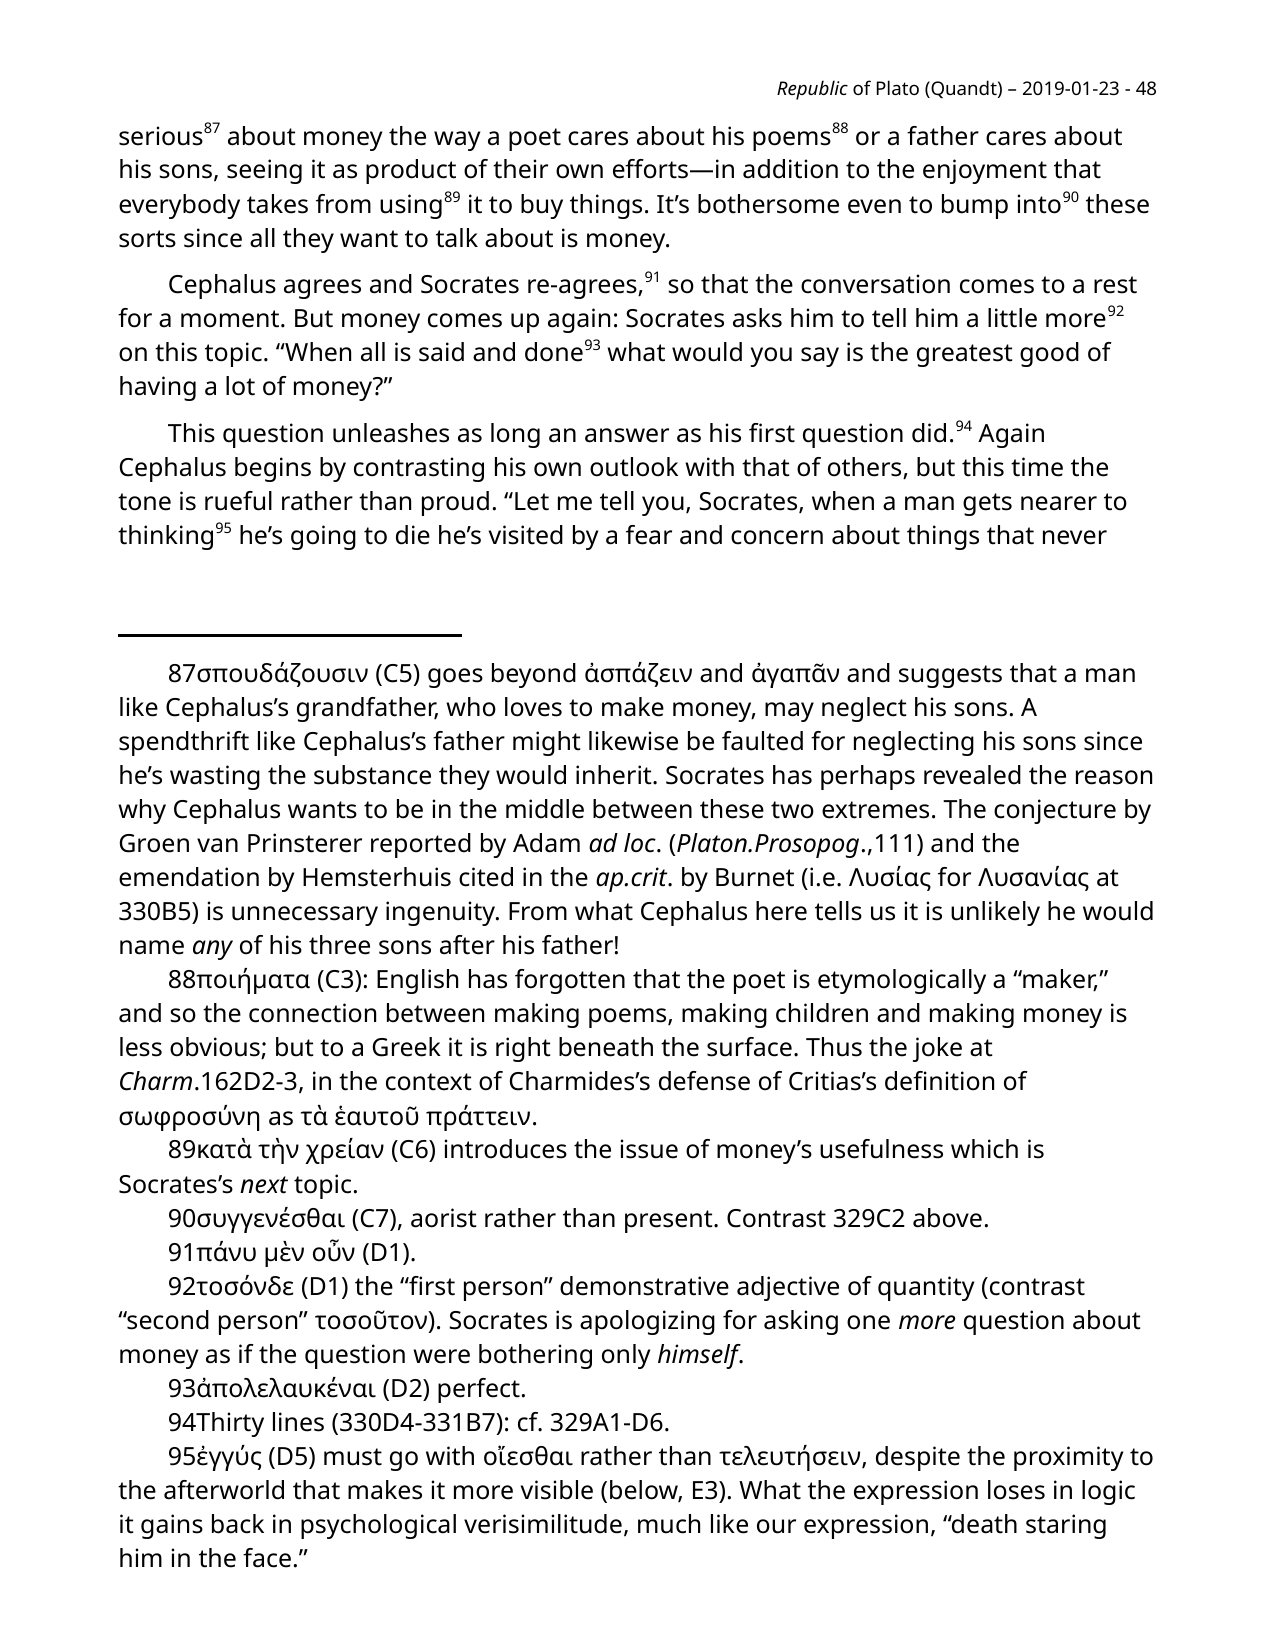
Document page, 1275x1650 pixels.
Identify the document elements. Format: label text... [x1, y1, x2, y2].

text ἀπολελαυκέναι (D2) perfect. [118, 1371, 1157, 1405]
text Thirty lines (330D4-331B7): cf. 329A1-D6. [118, 1405, 1157, 1439]
text συγγενέσθαι (C7), aorist rather than present. Contrast 329C2 above. [118, 1200, 1157, 1234]
text Cephalus agrees and Socrates re-agrees, so that the conversation comes to a rest for a moment. But money comes up again: Socrates asks him to tell him a little more on this topic. “When all is said and done what would you say is the greatest good of having a lot of money?” [118, 267, 1157, 403]
text κατὰ τὴν χρείαν (C6) introduces the issue of money’s usefulness which is Socrates’s next topic. [118, 1132, 1157, 1200]
text Socrates explains why he asked his question. Although rich, Cephalus seems not so concerned about money, like those rich persons who didn’t earn their money themselves. Those who did always enjoy it twice as much as the others do. First, they’re serious about money the way a poet cares about his poems or a father cares about his sons, seeing it as product of their own efforts—in addition to the enjoyment that everybody takes from using it to buy things. It’s bothersome even to bump into these sorts since all they want to talk about is money. [118, 118, 1157, 254]
text σπουδάζουσιν (C5) goes beyond ἀσπάζειν and ἀγαπᾶν and suggests that a man like Cephalus’s grandfather, who loves to make money, may neglect his sons. A spendthrift like Cephalus’s father might likewise be faulted for neglecting his sons since he’s wasting the substance they would inherit. Socrates has perhaps revealed the reason why Cephalus wants to be in the middle between these two extremes. The conjecture by Groen van Prinsterer reported by Adam ad loc. (Platon.Prosopog.,111) and the emendation by Hemsterhuis cited in the ap.crit. by Burnet (i.e. Λυσίας for Λυσανίας at 330B5) is unnecessary ingenuity. From what Cephalus here tells us it is unlikely he would name any of his three sons after his father! [118, 655, 1157, 962]
text This question unleashes as long an answer as his first question did. Again Cephalus begins by contrasting his own outlook with that of others, but this time the tone is rueful rather than proud. “Let me tell you, Socrates, when a man gets nearer to thinking he’s going to die he’s visited by a fear and concern about things that never bothered him before. At first there were those well known stories about what awaits us in Hades, how we pay the penalty there for our injustices here. The stories had always seemed so ridiculous, but now they torture his soul: Are they true after all? The result is that a person, whether from the weakness of old age or because now that he’s nearer death he has caught a glimpse of what’s to come—be that as it may-- the person finds himself beset with uncertainty and fear, and from that moment on he is always going over his accounts and figuring out whether he has indeed done anybody an injustice. A man who thereupon discovers lurking in himself many such acts that he has done bolts up from his sleep, as children do, sweating in fear, and passes his conscious life with hope forlorn as his constant companion. But a man who has (331) a clear conscience has the company of a hope that is pleasant and good, a “nurse for the aged,” as Pindar says when speaking of a man who has lived his life justly and piously: [118, 416, 1157, 552]
text τοσόνδε (D1) the “first person” demonstrative adjective of quantity (contrast “second person” τοσοῦτον). Socrates is apologizing for asking one more question about money as if the question were bothering only himself. [118, 1268, 1157, 1371]
text πάνυ μὲν οὖν (D1). [118, 1234, 1157, 1268]
text ποιήματα (C3): English has forgotten that the poet is etymologically a “maker,” and so the connection between making poems, making children and making money is less obvious; but to a Greek it is right beneath the surface. Thus the joke at Charm.162D2-3, in the context of Charmides’s defense of Critias’s definition of σωφροσύνη as τὰ ἑαυτοῦ πράττειν. [118, 962, 1157, 1132]
text ἐγγύς (D5) must go with οἴεσθαι rather than τελευτήσειν, despite the proximity to the afterworld that makes it more visible (below, E3). What the expression loses in logic it gains back in psychological verisimilitude, much like our expression, “death staring him in the face.” [118, 1439, 1157, 1575]
